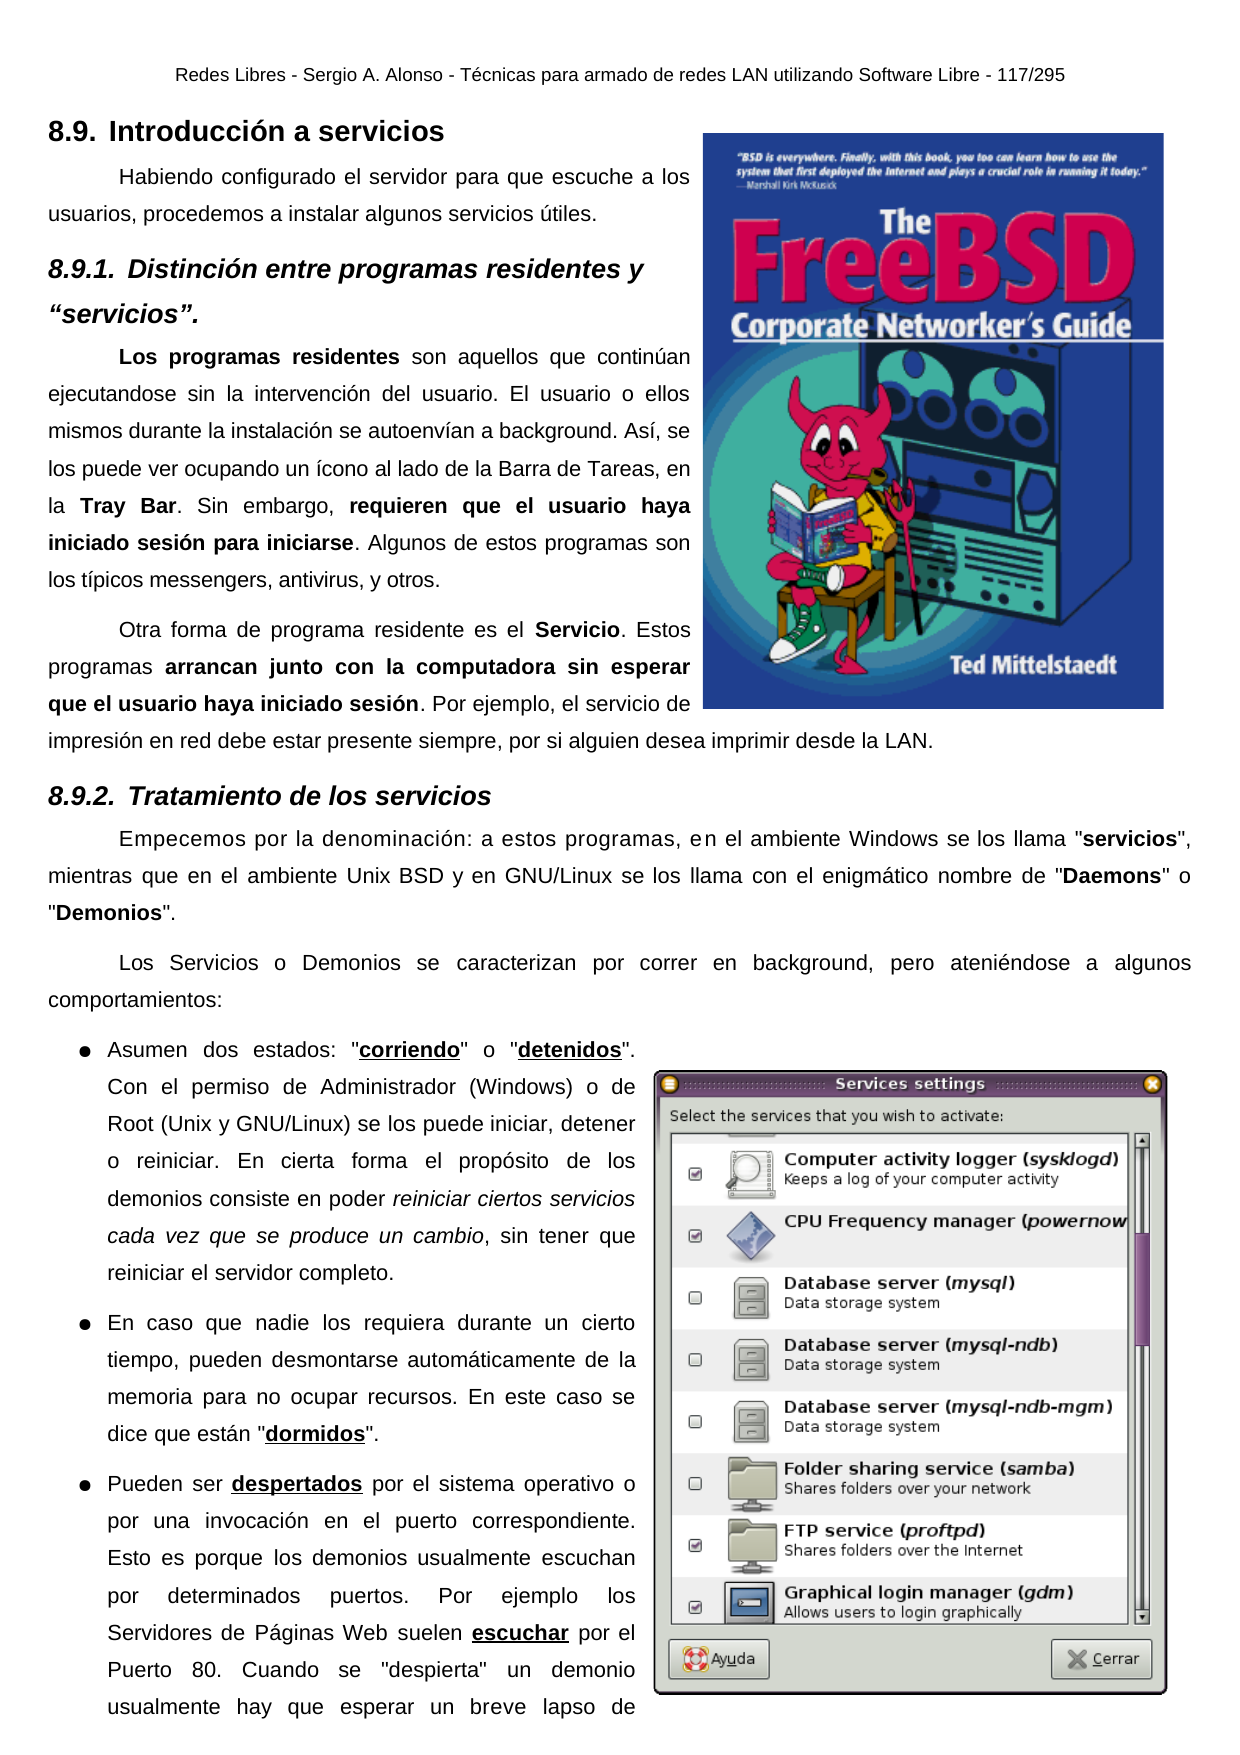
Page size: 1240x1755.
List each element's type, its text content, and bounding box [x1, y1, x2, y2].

text Empecemos por la denominación: a estos programas, en el ambiente Windows se los llama "servicios", mientras que en el ambiente Unix BSD y en GNU/Linux se los llama con el enigmático nombre de "Daemons" o "Demonios". [48, 826, 1192, 926]
text Los Servicios o Demonios se caracterizan por correr en background, pero ateniéndose a algunos comportamientos: [48, 951, 1192, 1012]
subtitle Tratamiento de los servicios [48, 781, 1192, 811]
list Pueden ser despertados por el sistema operativo o por una invocación en el puerto correspondiente. Esto es porque los demonios usualmente escuchan por determinados puertos. Por ejemplo los Servidores de Páginas Web suelen escuchar por el Puerto 80. Cuando se "despierta" un demonio usualmente hay que esperar un breve lapso de [77, 1471, 1192, 1719]
text Habiendo configurado el servidor para que escuche a los usuarios, procedemos a instalar algunos servicios útiles. [48, 164, 702, 226]
subtitle Introducción a servicios [48, 115, 1192, 148]
text Otra forma de programa residente es el Servicio. Estos programas arrancan junto con la computadora sin esperar que el usuario haya iniciado sesión. Por ejemplo, el servicio de impresión en red debe estar presente siempre, por si alguien desea imprimir desde la LAN. [48, 617, 1192, 753]
text Los programas residentes son aquellos que continúan ejecutandose sin la intervención del usuario. El usuario o ellos mismos durante la instalación se autoenvían a background. Así, se los puede ver ocupando un ícono al lado de la Barra de Tareas, en la Tray Bar. Sin embargo, requieren que el usuario haya iniciado sesión para iniciarse. Algunos de estos programas son los típicos messengers, antivirus, y otros. [48, 344, 702, 592]
picture [653, 1070, 1168, 1695]
subtitle Distinción entre programas residentes y “servicios”. [48, 254, 702, 329]
subtitle [1164, 254, 1192, 329]
picture [702, 133, 1164, 709]
list Asumen dos estados: "corriendo" o "detenidos". Con el permiso de Administrador (Windows) o de Root (Unix y GNU/Linux) se los puede iniciar, detener o reiniciar. En cierta forma el propósito de los demonios consiste en poder reiniciar ciertos servicios cada vez que se produce un cambio, sin tener que reiniciar el servidor completo. [77, 1037, 1192, 1285]
list En caso que nadie los requiera durante un cierto tiempo, pueden desmontarse automáticamente de la memoria para no ocupar recursos. En este caso se dice que están "dormidos". [77, 1310, 653, 1447]
